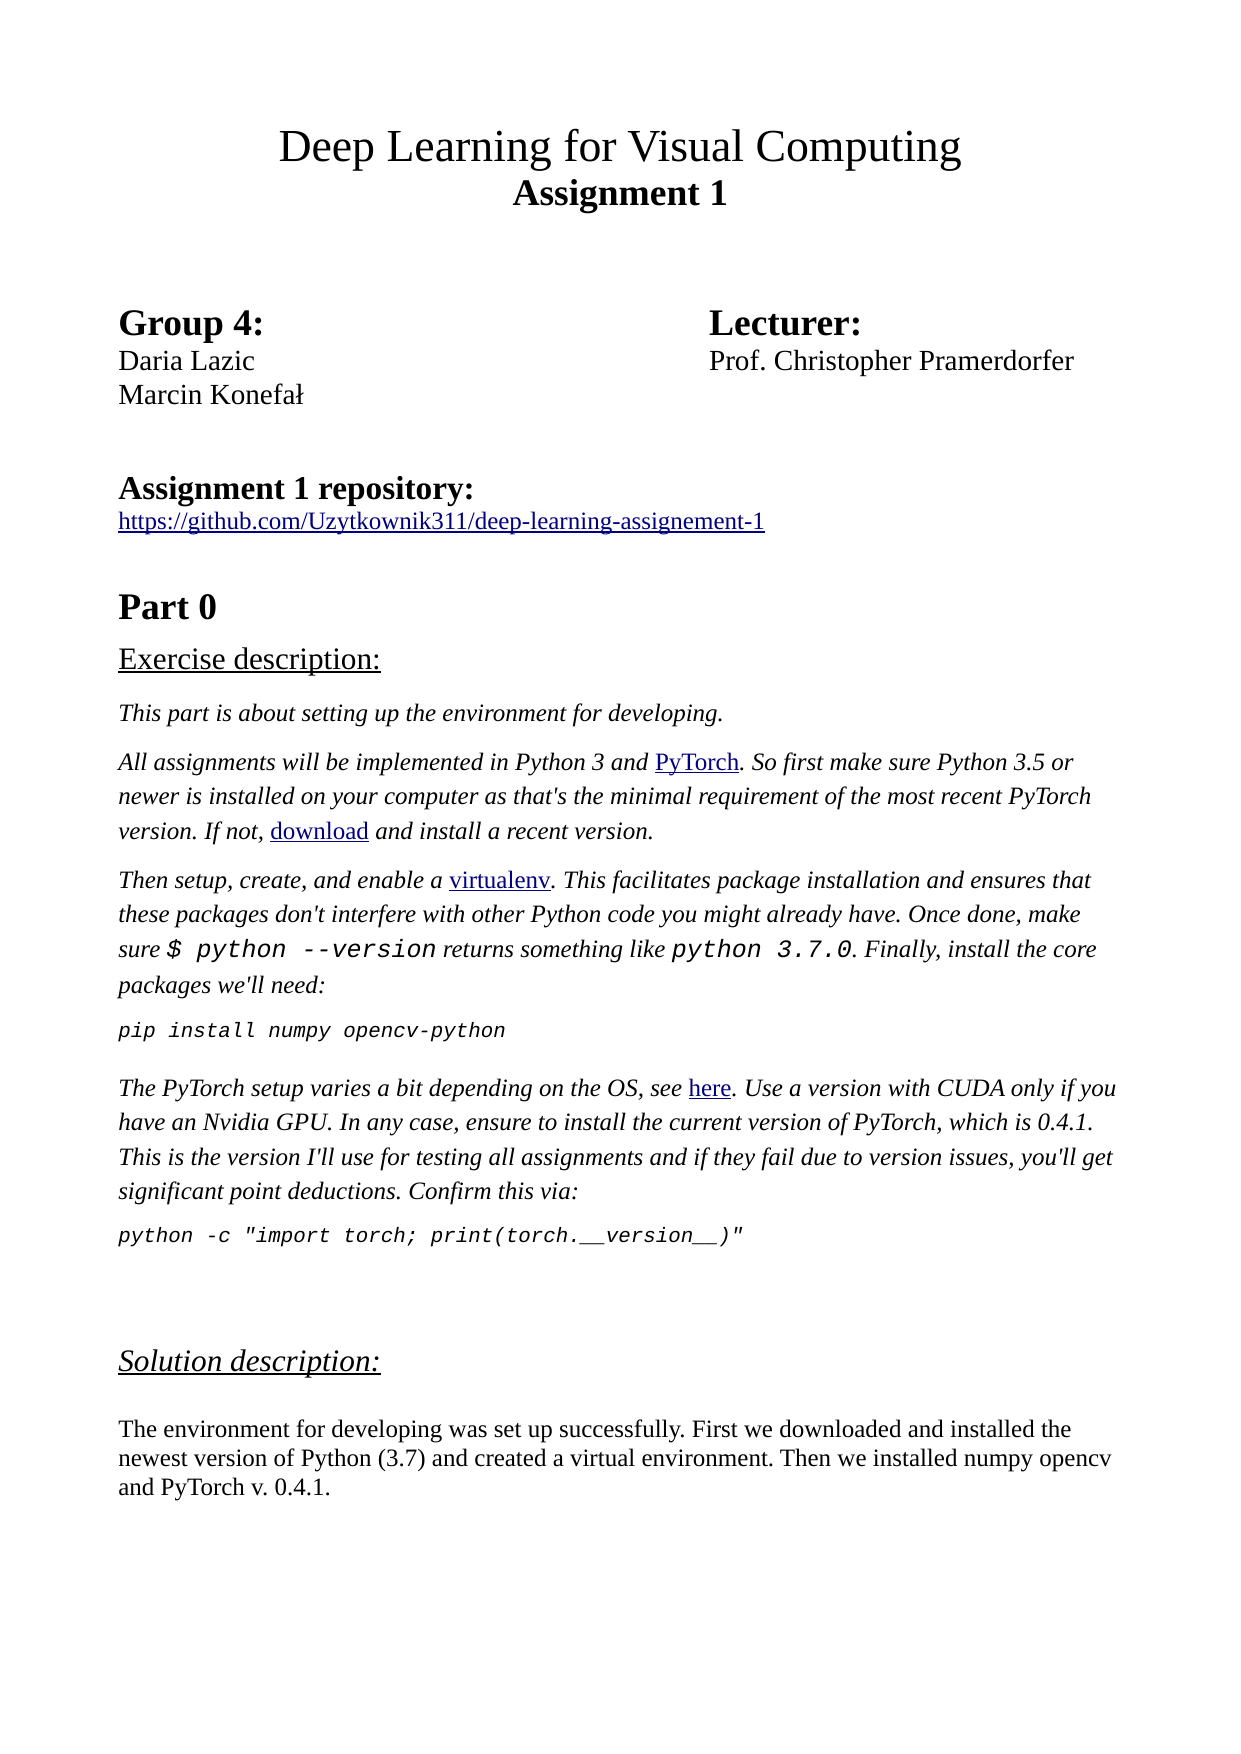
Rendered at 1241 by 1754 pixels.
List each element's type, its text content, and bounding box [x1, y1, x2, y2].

text The environment for developing was set up successfully. First we downloaded and installed the newest version of Python (3.7) and created a virtual environment. Then we installed numpy opencv and PyTorch v. 0.4.1. [118, 1414, 1122, 1501]
text https://github.com/Uzytkownik311/deep-learning-assignement-1 [118, 506, 1122, 535]
text Daria Lazic Prof. Christopher Pramerdorfer [118, 343, 1122, 377]
text Assignment 1 [118, 171, 1122, 214]
text Group 4: Lecturer: [118, 300, 1122, 343]
text Exercise description: [118, 640, 1122, 676]
text Then setup, create, and enable a virtualenv. This facilitates package installation and ensures that these packages don't interfere with other Python code you might already have. Once done, make sure $ python --version returns something like python 3.7.0. Finally, install the core packages we'll need: [118, 865, 1122, 999]
text Assignment 1 repository: [118, 468, 1122, 506]
subtitle Part 0 [118, 584, 1122, 628]
text This part is about setting up the environment for developing. [118, 698, 1122, 727]
text python -c "import torch; print(torch.__version__)" [118, 1225, 1122, 1249]
text Solution description: [118, 1342, 1122, 1378]
text pip install numpy opencv-python [118, 1019, 1122, 1043]
text All assignments will be implemented in Python 3 and PyTorch. So first make sure Python 3.5 or newer is installed on your computer as that's the minimal requirement of the most recent PyTorch version. If not, download and install a recent version. [118, 747, 1122, 845]
text Marcin Konefał [118, 377, 1122, 410]
text Deep Learning for Visual Computing [118, 118, 1122, 171]
text The PyTorch setup varies a bit depending on the OS, see here. Use a version with CUDA only if you have an Nvidia GPU. In any case, ensure to install the current version of PyTorch, which is 0.4.1. This is the version I'll use for testing all assignments and if they fail due to version issues, you'll get significant point deductions. Confirm this via: [118, 1073, 1122, 1205]
